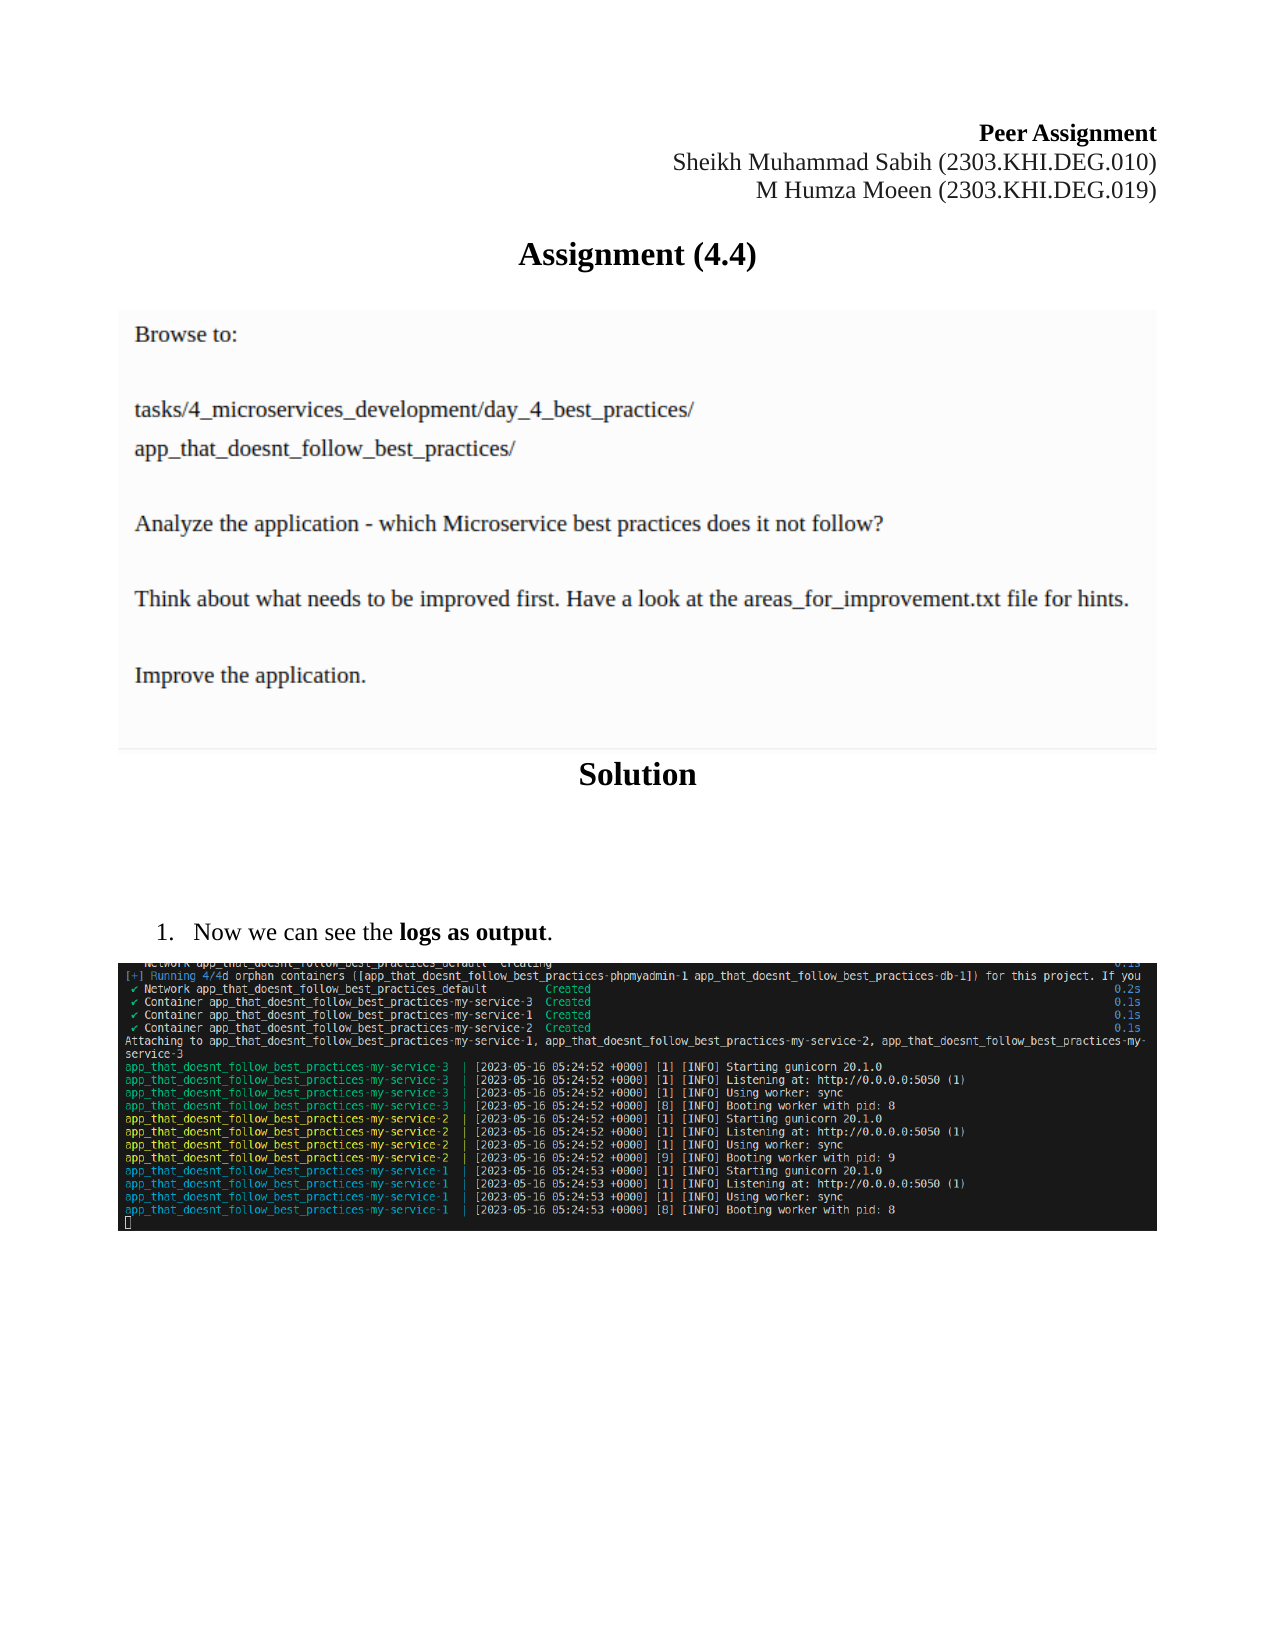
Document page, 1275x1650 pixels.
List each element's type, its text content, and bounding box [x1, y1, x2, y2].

picture [118, 963, 1157, 1231]
text Solution [118, 754, 1157, 792]
list Now we can see the logs as output. [156, 917, 1157, 946]
picture [118, 310, 1157, 754]
text Assignment (4.4) [118, 234, 1157, 272]
